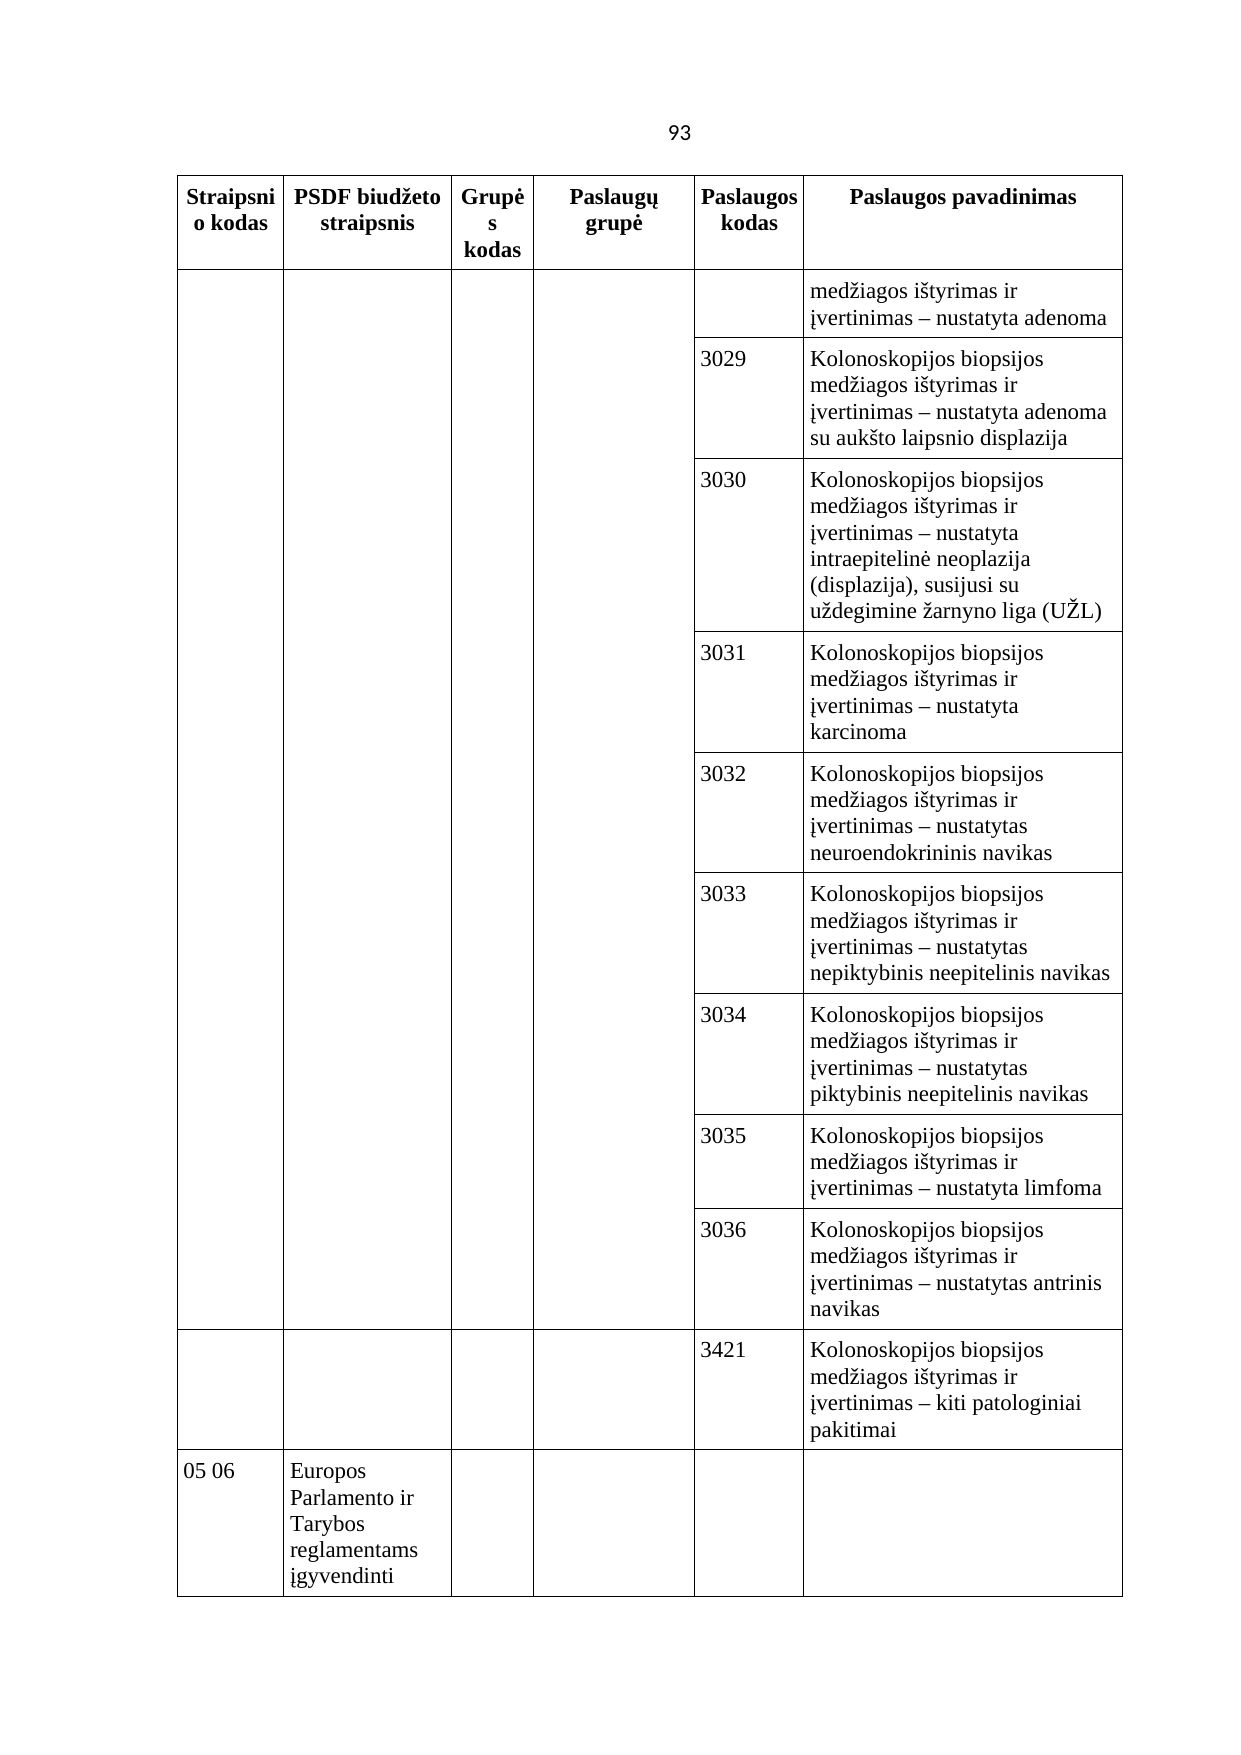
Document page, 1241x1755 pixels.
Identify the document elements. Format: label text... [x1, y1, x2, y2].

table_cell Kolonoskopijos biopsijos medžiagos ištyrimas ir įvertinimas – nustatyta karcinoma [804, 632, 1122, 752]
table_cell 3033 [695, 873, 803, 993]
table_cell [452, 752, 533, 872]
table_cell [452, 458, 533, 631]
table_cell [534, 872, 694, 993]
table_cell [534, 631, 694, 752]
table_cell 3032 [695, 753, 803, 872]
table_cell 3034 [695, 994, 803, 1113]
table_cell [284, 270, 451, 337]
table_cell Kolonoskopijos biopsijos medžiagos ištyrimas ir įvertinimas – nustatytas nepiktybinis neepitelinis navikas [804, 873, 1122, 993]
table_header Paslaugos pavadinimas [804, 176, 1122, 269]
table_cell medžiagos ištyrimas ir įvertinimas – nustatyta adenoma [804, 270, 1122, 337]
table_cell [804, 1450, 1122, 1596]
table_cell [178, 337, 283, 458]
table_cell [452, 1208, 533, 1328]
table_cell [284, 1330, 451, 1449]
table_cell Kolonoskopijos biopsijos medžiagos ištyrimas ir įvertinimas – kiti patologiniai pakitimai [804, 1330, 1122, 1449]
table_cell [178, 1330, 283, 1449]
table_cell [534, 1208, 694, 1328]
table_cell [452, 631, 533, 752]
table_cell 05 06 [178, 1450, 283, 1596]
table_cell Kolonoskopijos biopsijos medžiagos ištyrimas ir įvertinimas – nustatytas antrinis navikas [804, 1209, 1122, 1328]
table_cell [178, 1208, 283, 1328]
table_cell Europos Parlamento ir Tarybos reglamentams įgyvendinti [284, 1450, 451, 1596]
table_header PSDF biudžeto straipsnis [284, 176, 451, 269]
table_cell [284, 337, 451, 458]
table_cell [534, 1450, 694, 1596]
table_cell Kolonoskopijos biopsijos medžiagos ištyrimas ir įvertinimas – nustatyta intraepitelinė neoplazija (displazija), susijusi su uždegimine žarnyno liga (UŽL) [804, 459, 1122, 631]
table_cell 3035 [695, 1115, 803, 1208]
table_cell [534, 752, 694, 872]
table_cell [695, 1450, 803, 1596]
table_cell [178, 631, 283, 752]
table_cell [178, 752, 283, 872]
table_cell [178, 270, 283, 337]
table_cell [534, 458, 694, 631]
table_cell [534, 337, 694, 458]
table_cell [452, 337, 533, 458]
table_cell [178, 1114, 283, 1208]
table_cell [284, 631, 451, 752]
table_cell Kolonoskopijos biopsijos medžiagos ištyrimas ir įvertinimas – nustatyta adenoma su aukšto laipsnio displazija [804, 338, 1122, 458]
table_cell Kolonoskopijos biopsijos medžiagos ištyrimas ir įvertinimas – nustatytas piktybinis neepitelinis navikas [804, 994, 1122, 1113]
table_cell 3031 [695, 632, 803, 752]
table_cell [534, 993, 694, 1113]
table_cell [178, 993, 283, 1113]
table_header Paslaugos kodas [695, 176, 803, 269]
table_cell [178, 872, 283, 993]
table_header Grupės kodas [452, 176, 533, 269]
table_cell [534, 1330, 694, 1449]
table_cell 3036 [695, 1209, 803, 1328]
table_cell [534, 270, 694, 337]
table_cell [452, 993, 533, 1113]
table_cell [284, 1114, 451, 1208]
table_cell [178, 458, 283, 631]
table_cell [452, 1450, 533, 1596]
table_cell 3029 [695, 338, 803, 458]
table_cell 3030 [695, 459, 803, 631]
table_cell Kolonoskopijos biopsijos medžiagos ištyrimas ir įvertinimas – nustatytas neuroendokrininis navikas [804, 753, 1122, 872]
table_cell [695, 270, 803, 337]
table_cell [284, 872, 451, 993]
table_cell [284, 1208, 451, 1328]
table_cell 3421 [695, 1330, 803, 1449]
table_header Paslaugų grupė [534, 176, 694, 269]
table_header Straipsnio kodas [178, 176, 283, 269]
table_cell [534, 1114, 694, 1208]
table_cell Kolonoskopijos biopsijos medžiagos ištyrimas ir įvertinimas – nustatyta limfoma [804, 1115, 1122, 1208]
table_cell [452, 1114, 533, 1208]
table_cell [284, 993, 451, 1113]
table_cell [452, 872, 533, 993]
table_cell [452, 270, 533, 337]
table_cell [284, 458, 451, 631]
table_cell [284, 752, 451, 872]
table_cell [452, 1330, 533, 1449]
